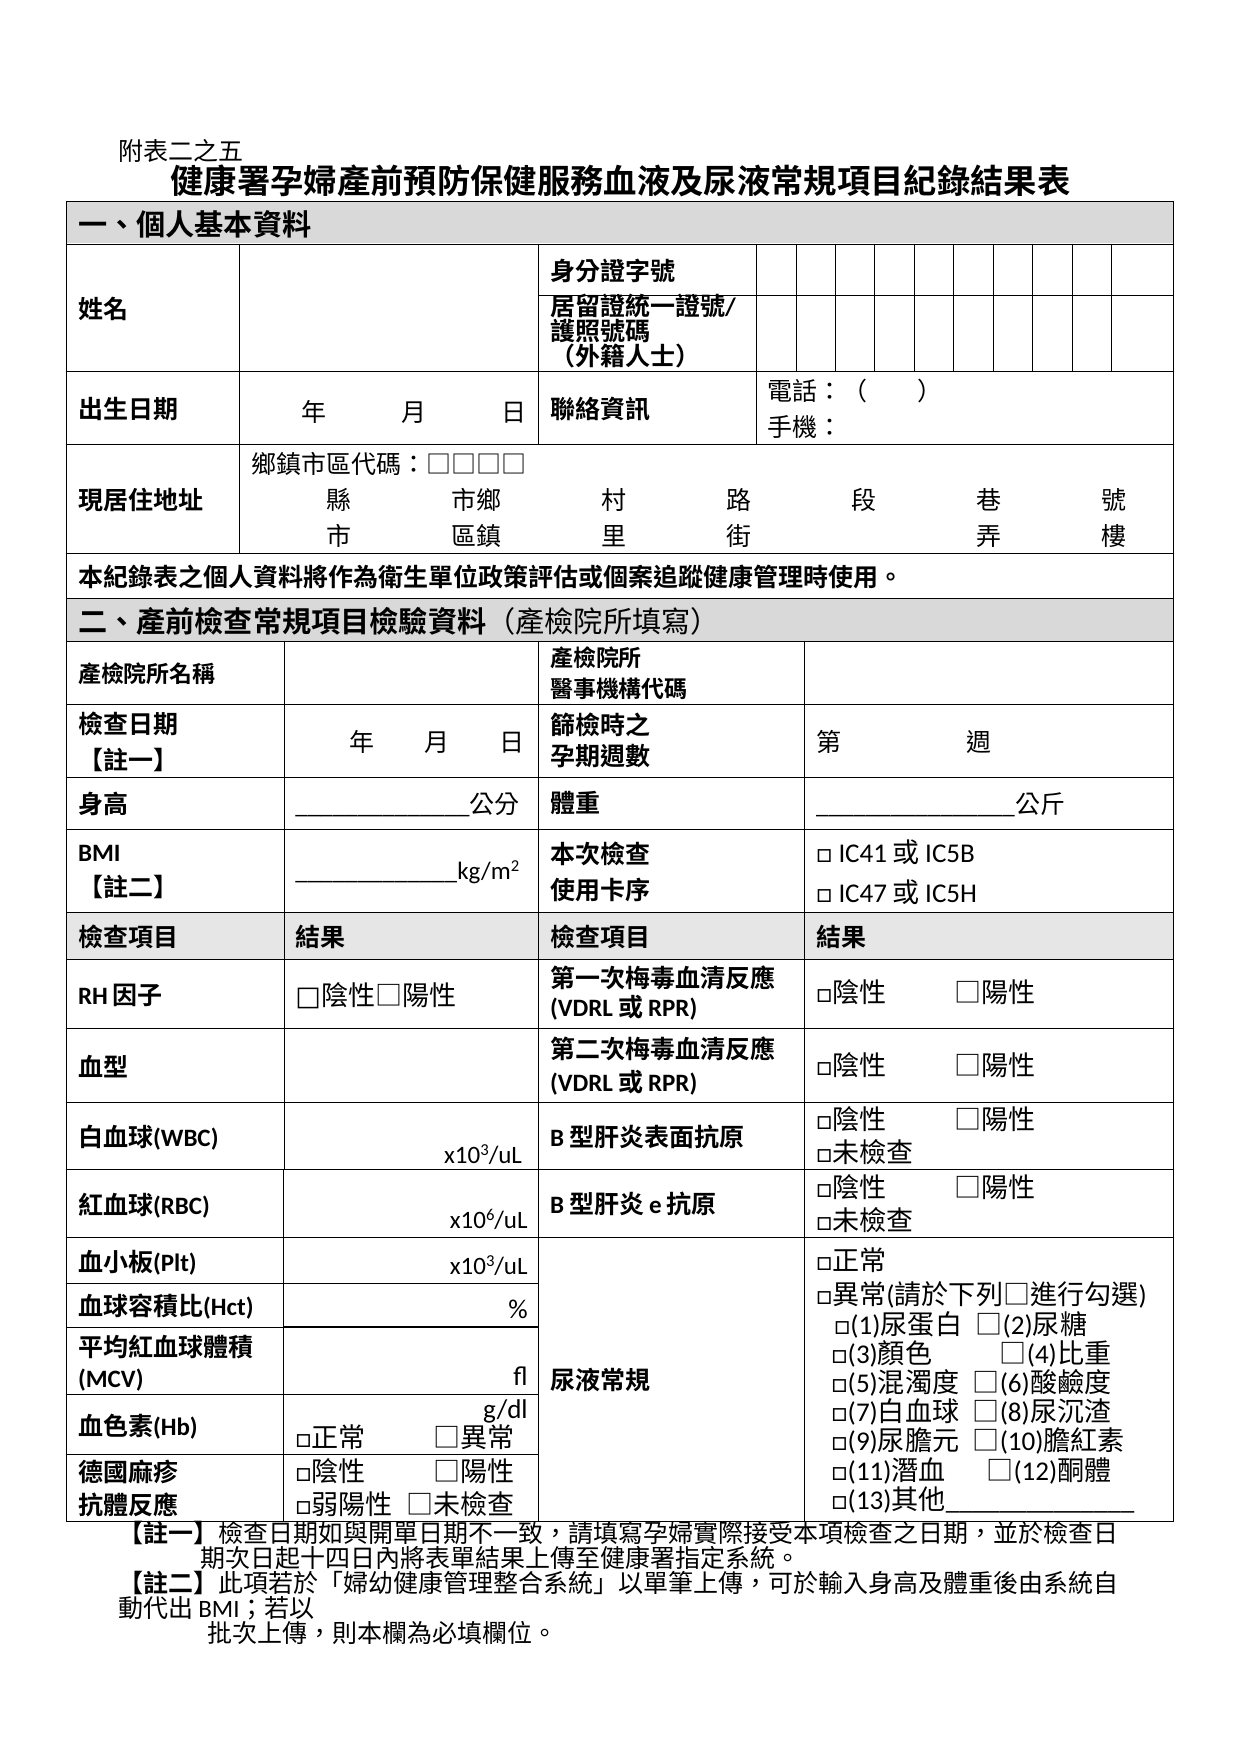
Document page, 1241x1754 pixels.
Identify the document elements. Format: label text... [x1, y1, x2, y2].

table_cell 檢查日期 【註一】 [67, 705, 284, 777]
table_cell [1033, 245, 1072, 295]
table_cell □陰性 □陽性 □未檢查 [805, 1103, 1173, 1169]
text 【註一】檢查日期如與開單日期不一致，請填寫孕婦實際接受本項檢查之日期，並於檢查日期次日起十四日內將表單結果上傳至健康署指定系統。 [118, 1522, 1122, 1572]
table_cell 產檢院所 醫事機構代碼 [539, 642, 804, 704]
table_cell □正常 □異常(請於下列□進行勾選) □(1)尿蛋白 □(2)尿糖 □(3)顏色 □(4)比重 □(5)混濁度 □(6)酸鹼度 □(7)白血球 □(8)尿沉渣 □(9)尿膽元 □(10)膽紅素 □(11)潛血 □(12)酮體 □(13)其他______________ [805, 1238, 1173, 1521]
table_cell [285, 1029, 538, 1102]
table_cell ______________公分 [285, 778, 538, 828]
table_cell [836, 296, 874, 371]
table_cell g/dl □正常 □異常 [284, 1395, 538, 1453]
table_cell B型肝炎表面抗原 [539, 1103, 804, 1169]
table_cell 居留證統一證號/護照號碼 （外籍人士） [539, 296, 756, 371]
table_cell BMI 【註二】 [67, 830, 284, 912]
table_cell 聯絡資訊 [539, 372, 756, 444]
text 批次上傳，則本欄為必填欄位。 [207, 1622, 1122, 1647]
table_cell 血小板(Plt) [67, 1238, 283, 1283]
table_cell 血型 [67, 1029, 284, 1102]
table_cell 姓名 [67, 245, 239, 371]
table_cell 現居住地址 [67, 445, 239, 553]
table_cell 篩檢時之 孕期週數 [539, 705, 804, 777]
table_cell [994, 245, 1032, 295]
table_cell 第一次梅毒血清反應 (VDRL或RPR) [539, 960, 804, 1028]
table_cell 血色素(Hb) [67, 1395, 283, 1453]
table_cell □陰性 □陽性 □弱陽性 □未檢查 [284, 1455, 538, 1521]
table_cell 檢查項目 [539, 913, 804, 959]
table_cell 出生日期 [67, 372, 239, 444]
table_cell 平均紅血球體積(MCV) [67, 1328, 283, 1394]
table_cell x106/uL [284, 1170, 538, 1237]
table_cell B型肝炎e抗原 [539, 1170, 804, 1237]
table_cell □陰性□陽性 [285, 960, 538, 1028]
table_cell 血球容積比(Hct) [67, 1284, 283, 1326]
table_cell 結果 [285, 913, 538, 959]
text 【註二】此項若於「婦幼健康管理整合系統」以單筆上傳，可於輸入身高及體重後由系統自動代出BMI；若以 [118, 1572, 1122, 1622]
table_cell □陰性 □陽性 □未檢查 [805, 1170, 1173, 1237]
table_cell [1112, 245, 1173, 295]
table_cell □陰性 □陽性 [805, 960, 1173, 1028]
table_cell 第 週 [805, 705, 1173, 777]
table_cell [836, 245, 874, 295]
table_cell 檢查項目 [67, 913, 284, 959]
table_cell 年 月 日 [240, 372, 538, 444]
table_cell [915, 296, 953, 371]
table_cell □ IC41或IC5B □ IC47或IC5H [805, 830, 1173, 912]
table_cell [797, 296, 835, 371]
table_cell 電話：（ ） 手機： [757, 372, 1173, 444]
table_cell [875, 296, 914, 371]
table_cell [757, 245, 796, 295]
table_cell 結果 [805, 913, 1173, 959]
table_cell [1073, 245, 1111, 295]
table_cell % [284, 1284, 538, 1326]
table_cell [797, 245, 835, 295]
table_cell 本紀錄表之個人資料將作為衛生單位政策評估或個案追蹤健康管理時使用。 [67, 554, 1173, 598]
table_cell [1073, 296, 1111, 371]
table_cell 白血球(WBC) [67, 1103, 284, 1169]
table_cell ________________公斤 [805, 778, 1173, 828]
text 健康署孕婦產前預防保健服務血液及尿液常規項目紀錄結果表 [118, 167, 1122, 201]
table_cell [875, 245, 914, 295]
table_cell x103/uL [284, 1238, 538, 1283]
table_cell _____________kg/m2 [285, 830, 538, 912]
table_cell 鄉鎮市區代碼：□□□□ 縣 市鄉 村 路 段 巷 號 市 區鎮 里 街 弄 樓 [240, 445, 1173, 553]
table_cell [915, 245, 953, 295]
table_cell [994, 296, 1032, 371]
table_cell [285, 642, 538, 704]
table_cell □陰性 □陽性 [805, 1029, 1173, 1102]
table_cell [805, 642, 1173, 704]
table_cell [757, 296, 796, 371]
table_cell 紅血球(RBC) [67, 1170, 283, 1237]
table_cell [954, 296, 993, 371]
table_cell [1112, 296, 1173, 371]
table_cell RH因子 [67, 960, 284, 1028]
table_cell 身高 [67, 778, 284, 828]
table_cell 身分證字號 [539, 245, 756, 295]
table_cell x103/uL [285, 1103, 538, 1169]
table_cell 二、產前檢查常規項目檢驗資料（產檢院所填寫） [67, 599, 1173, 641]
table_cell 第二次梅毒血清反應 (VDRL或RPR) [539, 1029, 804, 1102]
table_cell 本次檢查 使用卡序 [539, 830, 804, 912]
table_cell 德國麻疹 抗體反應 [67, 1455, 283, 1521]
table_cell 體重 [539, 778, 804, 828]
table_cell 年 月 日 [285, 705, 538, 777]
table_cell [1033, 296, 1072, 371]
text 附表二之五 [118, 131, 1122, 167]
table_header 一、個人基本資料 [67, 202, 1173, 243]
table_cell [240, 245, 538, 371]
table_cell [954, 245, 993, 295]
table_cell 產檢院所名稱 [67, 642, 284, 704]
table_cell 尿液常規 [539, 1238, 804, 1521]
table_cell fl [284, 1328, 538, 1394]
